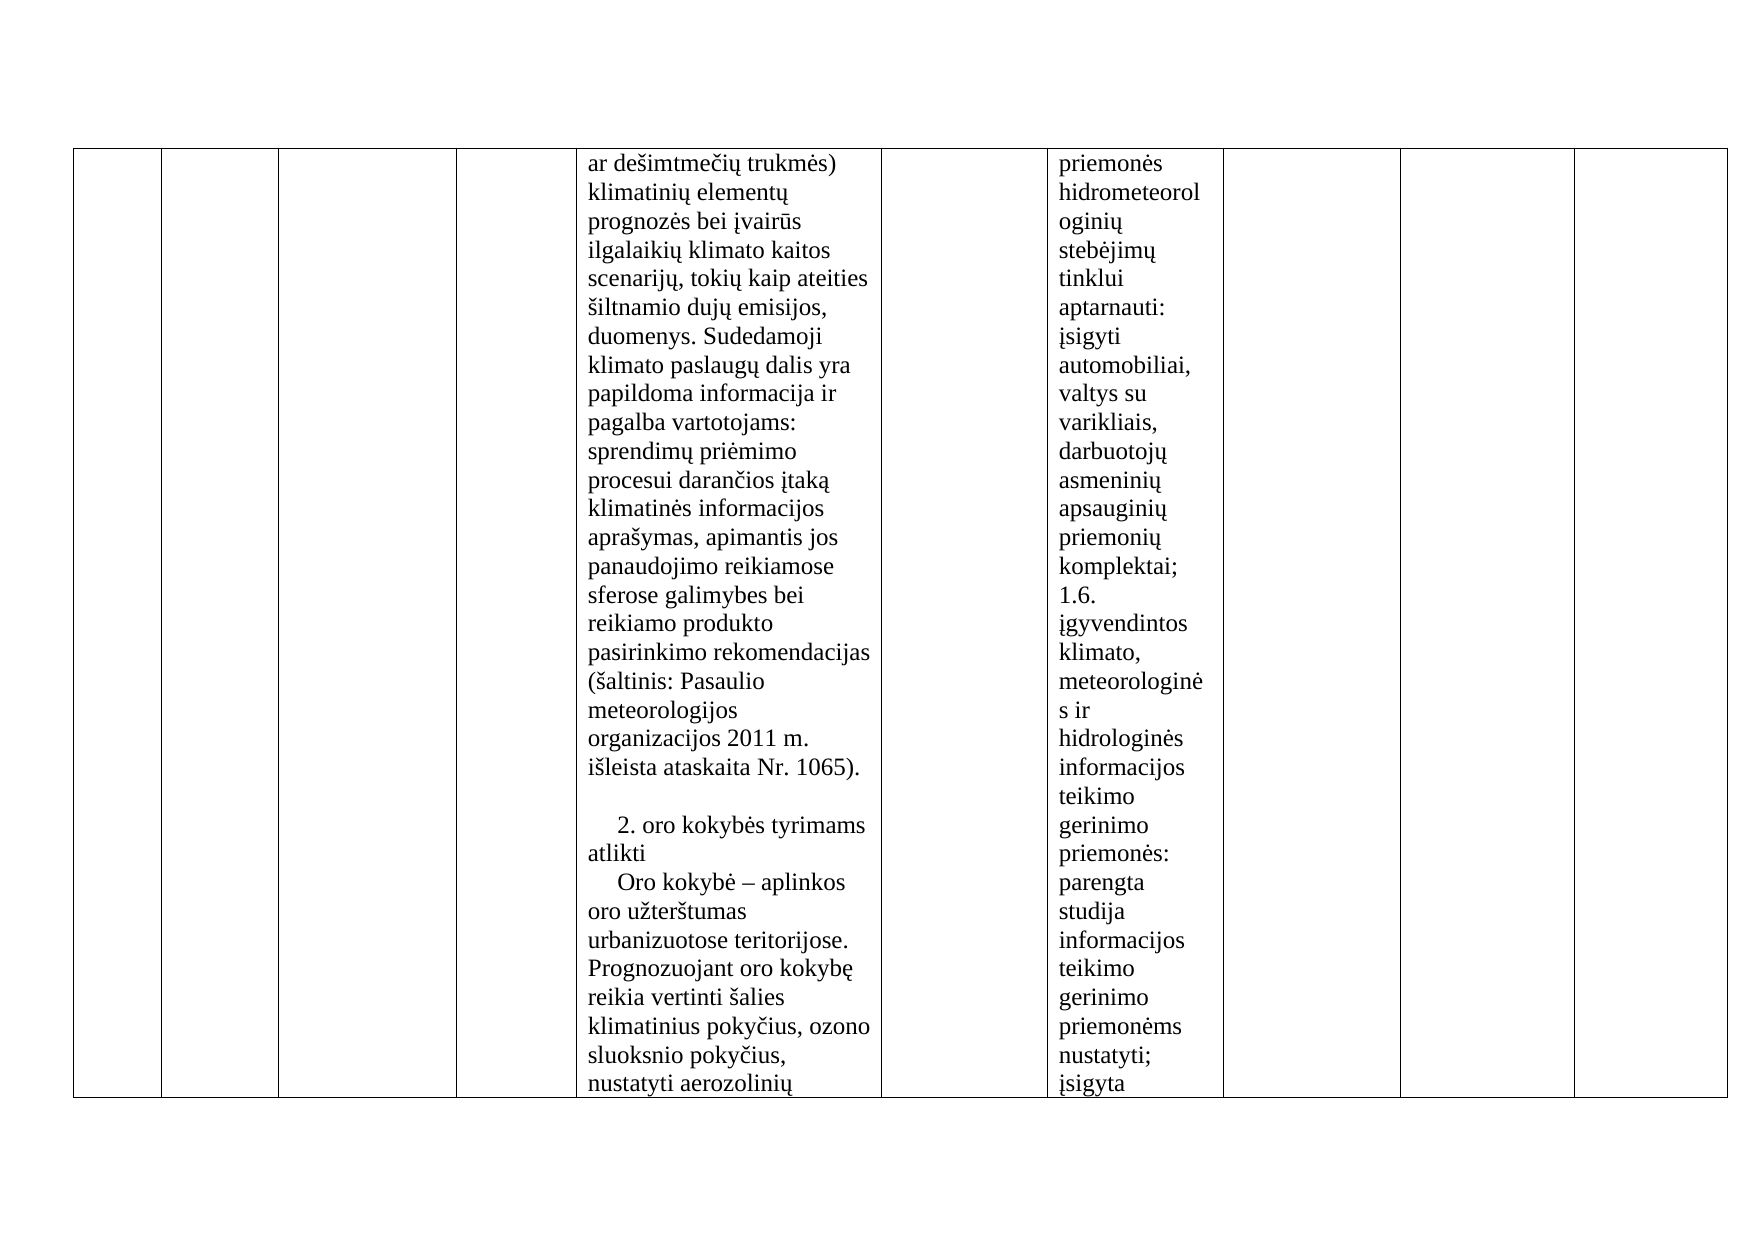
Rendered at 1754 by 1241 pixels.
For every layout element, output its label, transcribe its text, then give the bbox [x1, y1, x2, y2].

table_cell [279, 149, 456, 1097]
table_cell [1401, 149, 1574, 1097]
table_cell priemonės hidrometeorologinių stebėjimų tinklui aptarnauti: įsigyti automobiliai, valtys su varikliais, darbuotojų asmeninių apsauginių priemonių komplektai; 1.6. įgyvendintos klimato, meteorologinės ir hidrologinės informacijos teikimo gerinimo priemonės: parengta studija informacijos teikimo gerinimo priemonėms nustatyti; įsigyta [1048, 149, 1223, 1097]
table_cell [74, 149, 161, 1097]
table_cell [457, 149, 576, 1097]
table_cell ar dešimtmečių trukmės) klimatinių elementų prognozės bei įvairūs ilgalaikių klimato kaitos scenarijų, tokių kaip ateities šiltnamio dujų emisijos, duomenys. Sudedamoji klimato paslaugų dalis yra papildoma informacija ir pagalba vartotojams: sprendimų priėmimo procesui darančios įtaką klimatinės informacijos aprašymas, apimantis jos panaudojimo reikiamose sferose galimybes bei reikiamo produkto pasirinkimo rekomendacijas (šaltinis: Pasaulio meteorologijos organizacijos 2011 m. išleista ataskaita Nr. 1065). 2. oro kokybės tyrimams atlikti Oro kokybė – aplinkos oro užterštumas urbanizuotose teritorijose. Prognozuojant oro kokybę reikia vertinti šalies klimatinius pokyčius, ozono sluoksnio pokyčius, nustatyti aerozolinių [577, 149, 881, 1097]
table_cell [1575, 149, 1727, 1097]
table_cell [162, 149, 278, 1097]
table_cell [882, 149, 1047, 1097]
table_cell [1224, 149, 1400, 1097]
